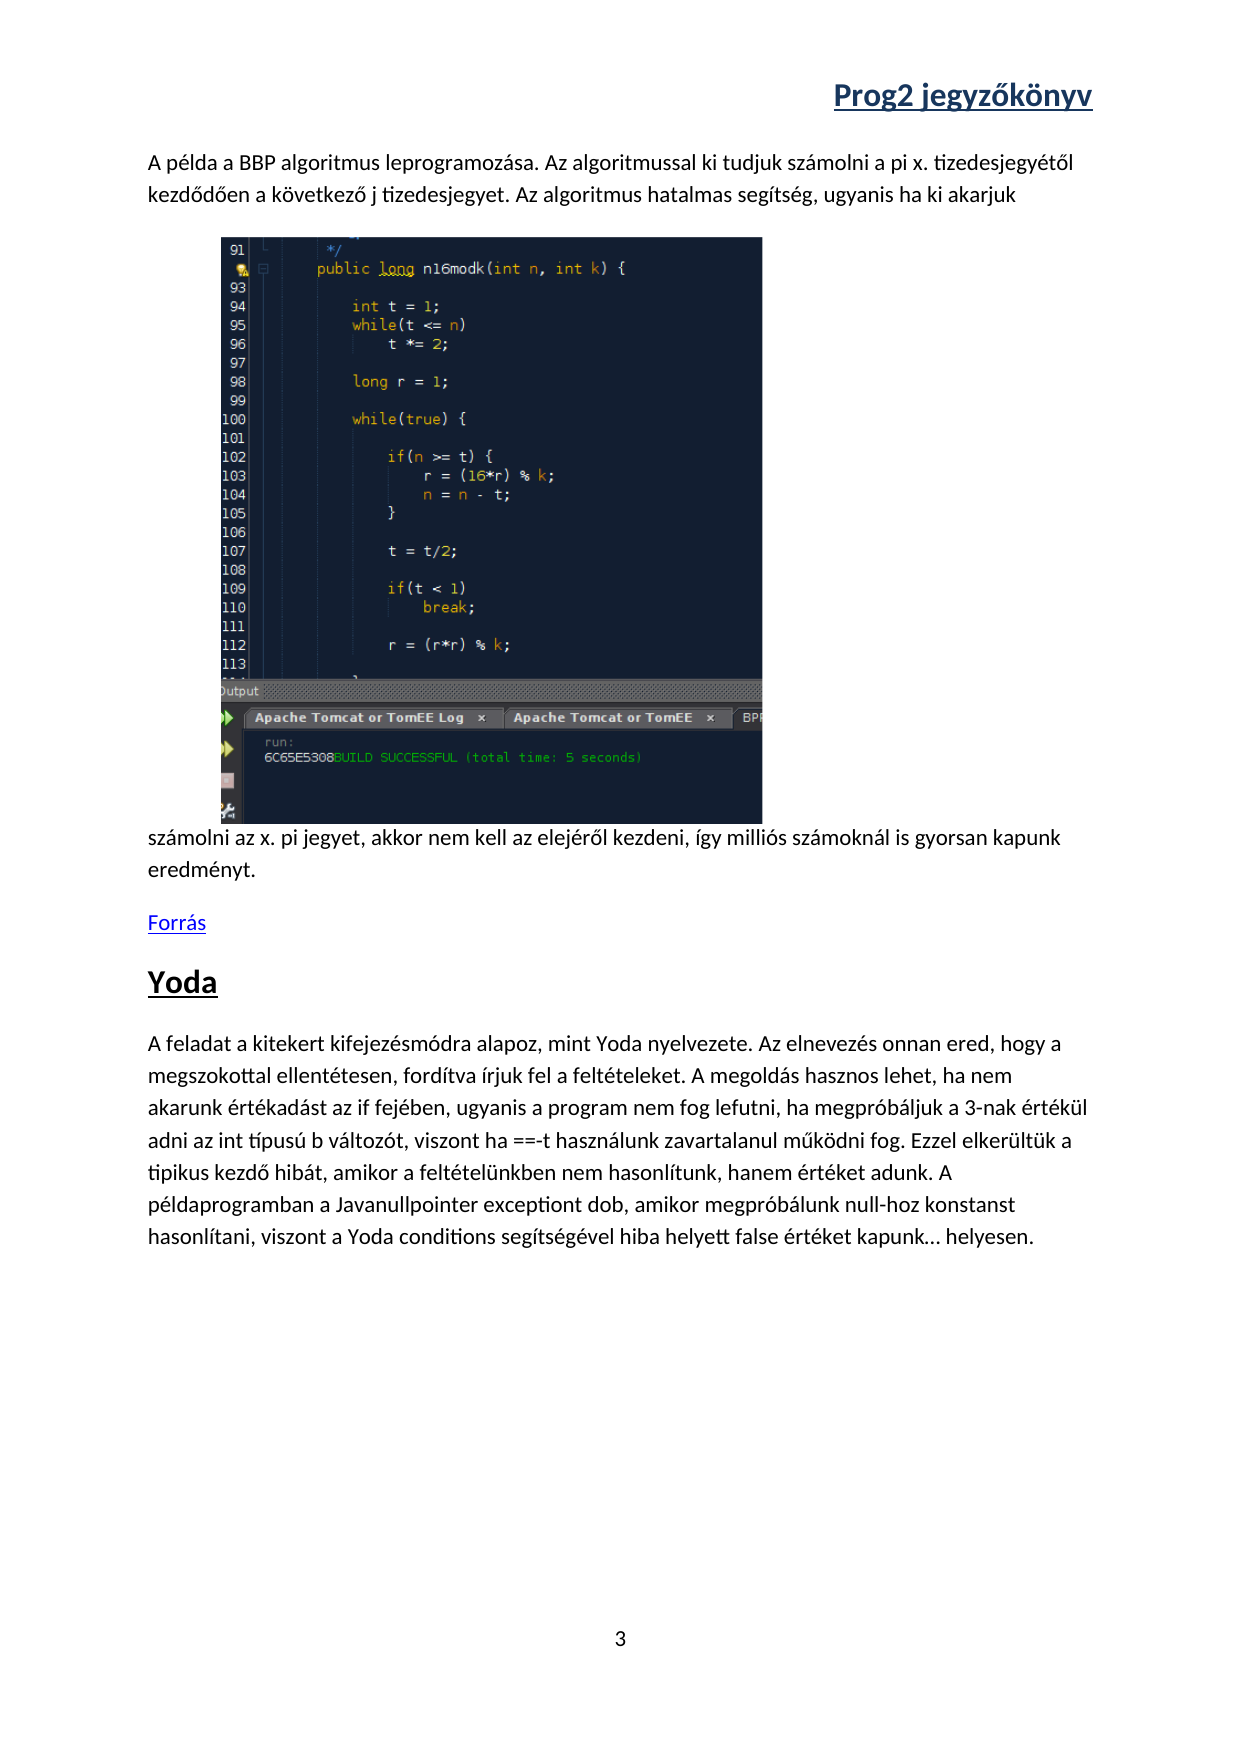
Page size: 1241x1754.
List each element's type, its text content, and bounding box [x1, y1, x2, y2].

text Yoda [148, 962, 1093, 1002]
text A példa a BBP algoritmus leprogramozása. Az algoritmussal ki tudjuk számolni a pi x. tizedesjegyétől kezdődően a következő j tizedesjegyet. Az algoritmus hatalmas segítség, ugyanis ha ki akarjuk számolni az x. pi jegyet, akkor nem kell az elejéről kezdeni, így milliós számoknál is gyorsan kapunk eredményt. [148, 148, 1093, 883]
text Forrás [148, 908, 1093, 937]
picture [221, 237, 374, 824]
text A feladat a kitekert kifejezésmódra alapoz, mint Yoda nyelvezete. Az elnevezés onnan ered, hogy a megszokottal ellentétesen, fordítva írjuk fel a feltételeket. A megoldás hasznos lehet, ha nem akarunk értékadást az if fejében, ugyanis a program nem fog lefutni, ha megpróbáljuk a 3-nak értékül adni az int típusú b változót, viszont ha ==-t használunk zavartalanul működni fog. Ezzel elkerültük a tipikus kezdő hibát, amikor a feltételünkben nem hasonlítunk, hanem értéket adunk. A példaprogramban a Javanullpointer exceptiont dob, amikor megpróbálunk null-hoz konstanst hasonlítani, viszont a Yoda conditions segítségével hiba helyett false értéket kapunk… helyesen. [148, 1029, 1093, 1250]
